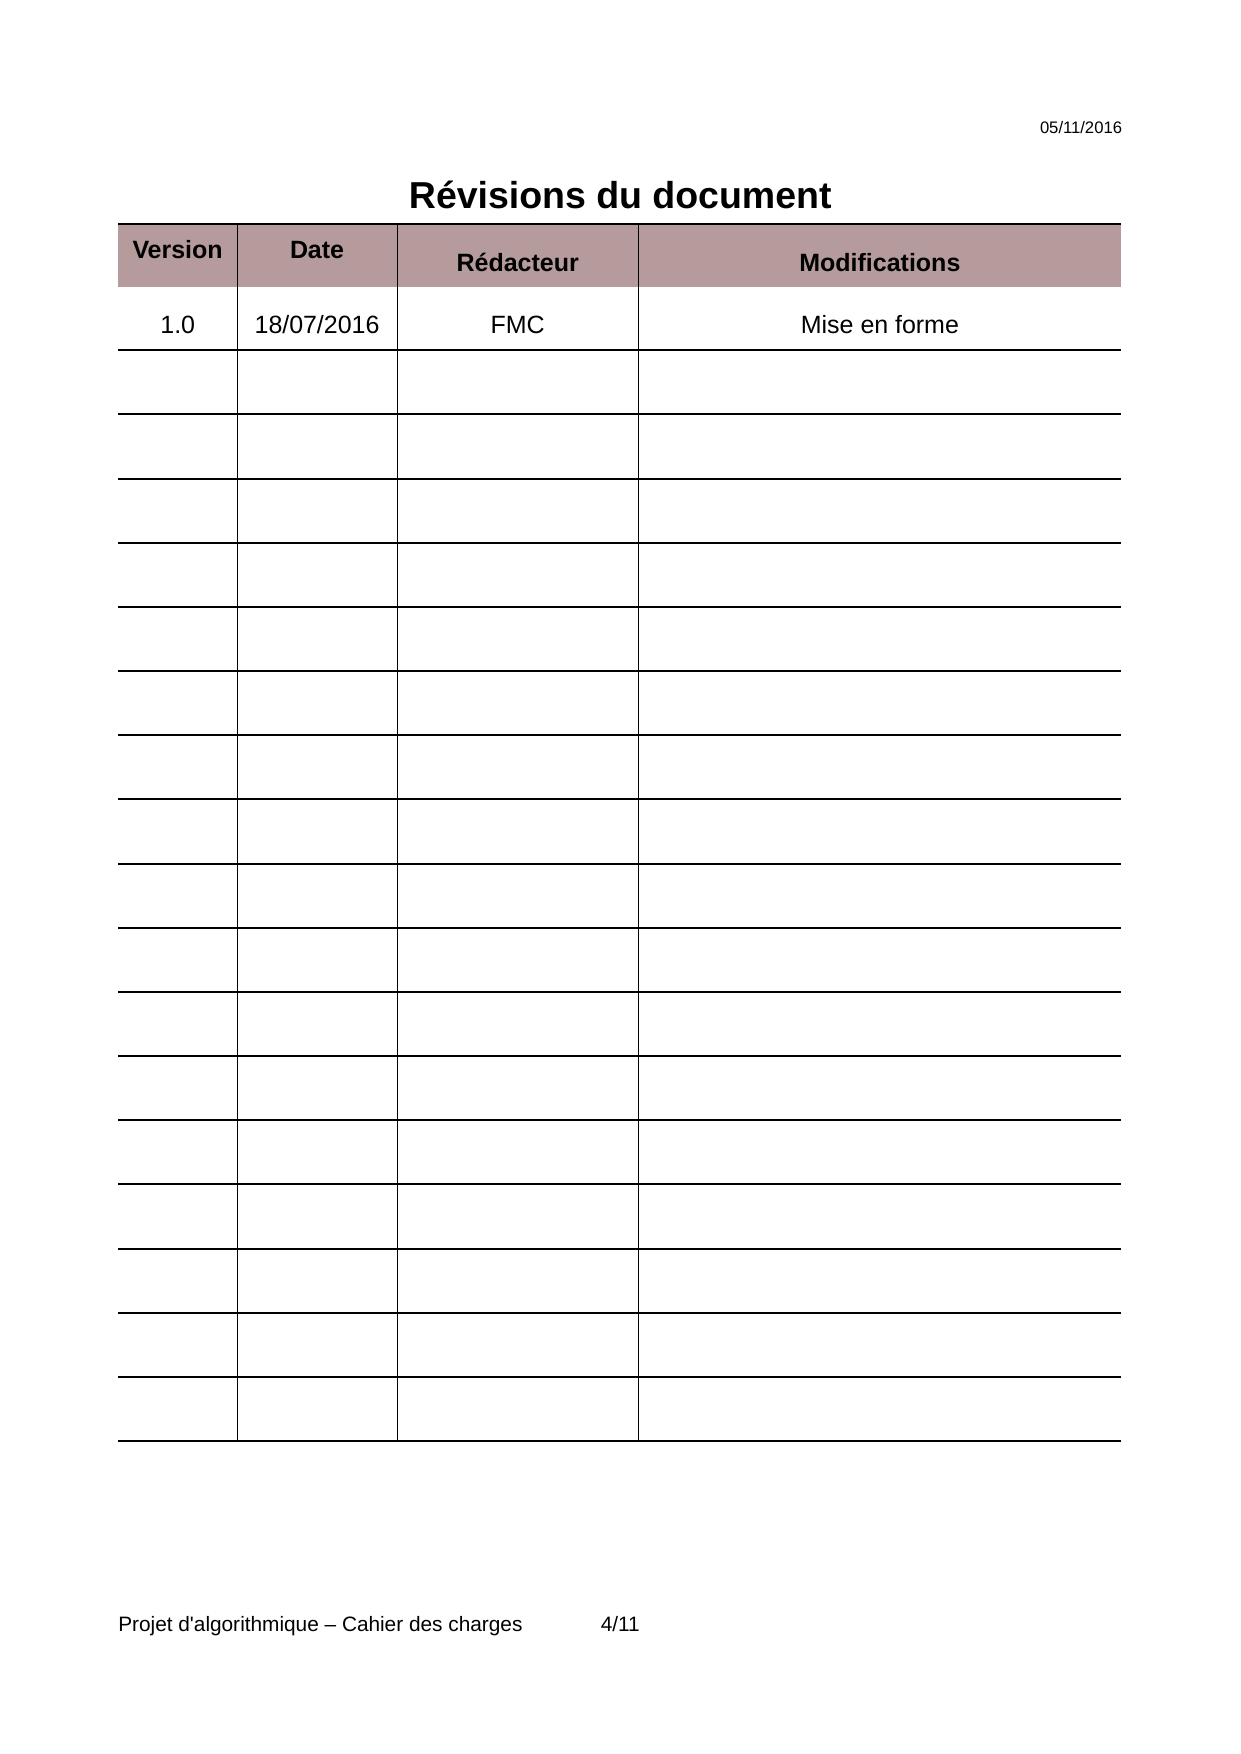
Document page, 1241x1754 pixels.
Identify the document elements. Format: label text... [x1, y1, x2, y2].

table_cell [238, 1185, 397, 1247]
table_cell [639, 1185, 1121, 1247]
table_cell [639, 1250, 1121, 1312]
table_cell [118, 1121, 237, 1183]
table_cell [238, 415, 397, 477]
table_cell [238, 608, 397, 670]
table_header Version [118, 225, 237, 287]
table_cell [118, 1057, 237, 1119]
table_cell [639, 1121, 1121, 1183]
table_cell [398, 1057, 638, 1119]
table_cell [639, 800, 1121, 862]
table_cell [398, 865, 638, 927]
table_cell [639, 415, 1121, 477]
table_cell [398, 672, 638, 734]
table_cell [238, 1057, 397, 1119]
table_cell [118, 544, 237, 606]
table_cell [639, 480, 1121, 542]
table_cell [398, 1121, 638, 1183]
text Révisions du document [118, 173, 1122, 216]
table_cell [639, 544, 1121, 606]
table_cell FMC [398, 287, 638, 349]
table_cell [639, 1057, 1121, 1119]
table_cell [118, 608, 237, 670]
table_cell [238, 800, 397, 862]
table_header Rédacteur [398, 225, 638, 287]
table_cell [238, 865, 397, 927]
table_cell [398, 608, 638, 670]
table_cell [398, 800, 638, 862]
table_cell [398, 1314, 638, 1376]
table_cell [238, 993, 397, 1055]
table_cell [639, 736, 1121, 798]
table_cell [639, 608, 1121, 670]
table_cell [118, 929, 237, 991]
table_cell [118, 1250, 237, 1312]
table_cell [118, 480, 237, 542]
table_cell [118, 1378, 237, 1440]
table_cell [118, 865, 237, 927]
table_cell 1.0 [118, 287, 237, 349]
table_cell [398, 480, 638, 542]
table_cell [639, 672, 1121, 734]
table_cell [639, 1314, 1121, 1376]
table_cell [238, 672, 397, 734]
table_cell [639, 865, 1121, 927]
table_cell [639, 351, 1121, 413]
table_cell [398, 415, 638, 477]
table_cell [639, 929, 1121, 991]
table_cell [238, 929, 397, 991]
table_cell [118, 993, 237, 1055]
table_cell [118, 1314, 237, 1376]
table_cell Mise en forme [639, 287, 1121, 349]
table_cell [118, 351, 237, 413]
table_cell [398, 736, 638, 798]
table_cell [398, 1185, 638, 1247]
table_cell [118, 672, 237, 734]
table_cell [118, 736, 237, 798]
table_cell [639, 993, 1121, 1055]
table_cell [639, 1378, 1121, 1440]
table_cell [238, 480, 397, 542]
table_cell [238, 1121, 397, 1183]
table_cell [398, 544, 638, 606]
table_cell [118, 800, 237, 862]
table_cell [238, 736, 397, 798]
table_cell [398, 993, 638, 1055]
table_cell [118, 1185, 237, 1247]
table_header Date [238, 225, 397, 287]
table_cell [238, 544, 397, 606]
table_cell [238, 1250, 397, 1312]
table_cell [238, 1378, 397, 1440]
table_cell [398, 351, 638, 413]
table_cell [398, 929, 638, 991]
table_cell [398, 1378, 638, 1440]
table_header Modifications [639, 225, 1121, 287]
table_cell [398, 1250, 638, 1312]
table_cell [118, 415, 237, 477]
table_cell [238, 1314, 397, 1376]
table_cell [238, 351, 397, 413]
table_cell 18/07/2016 [238, 287, 397, 349]
